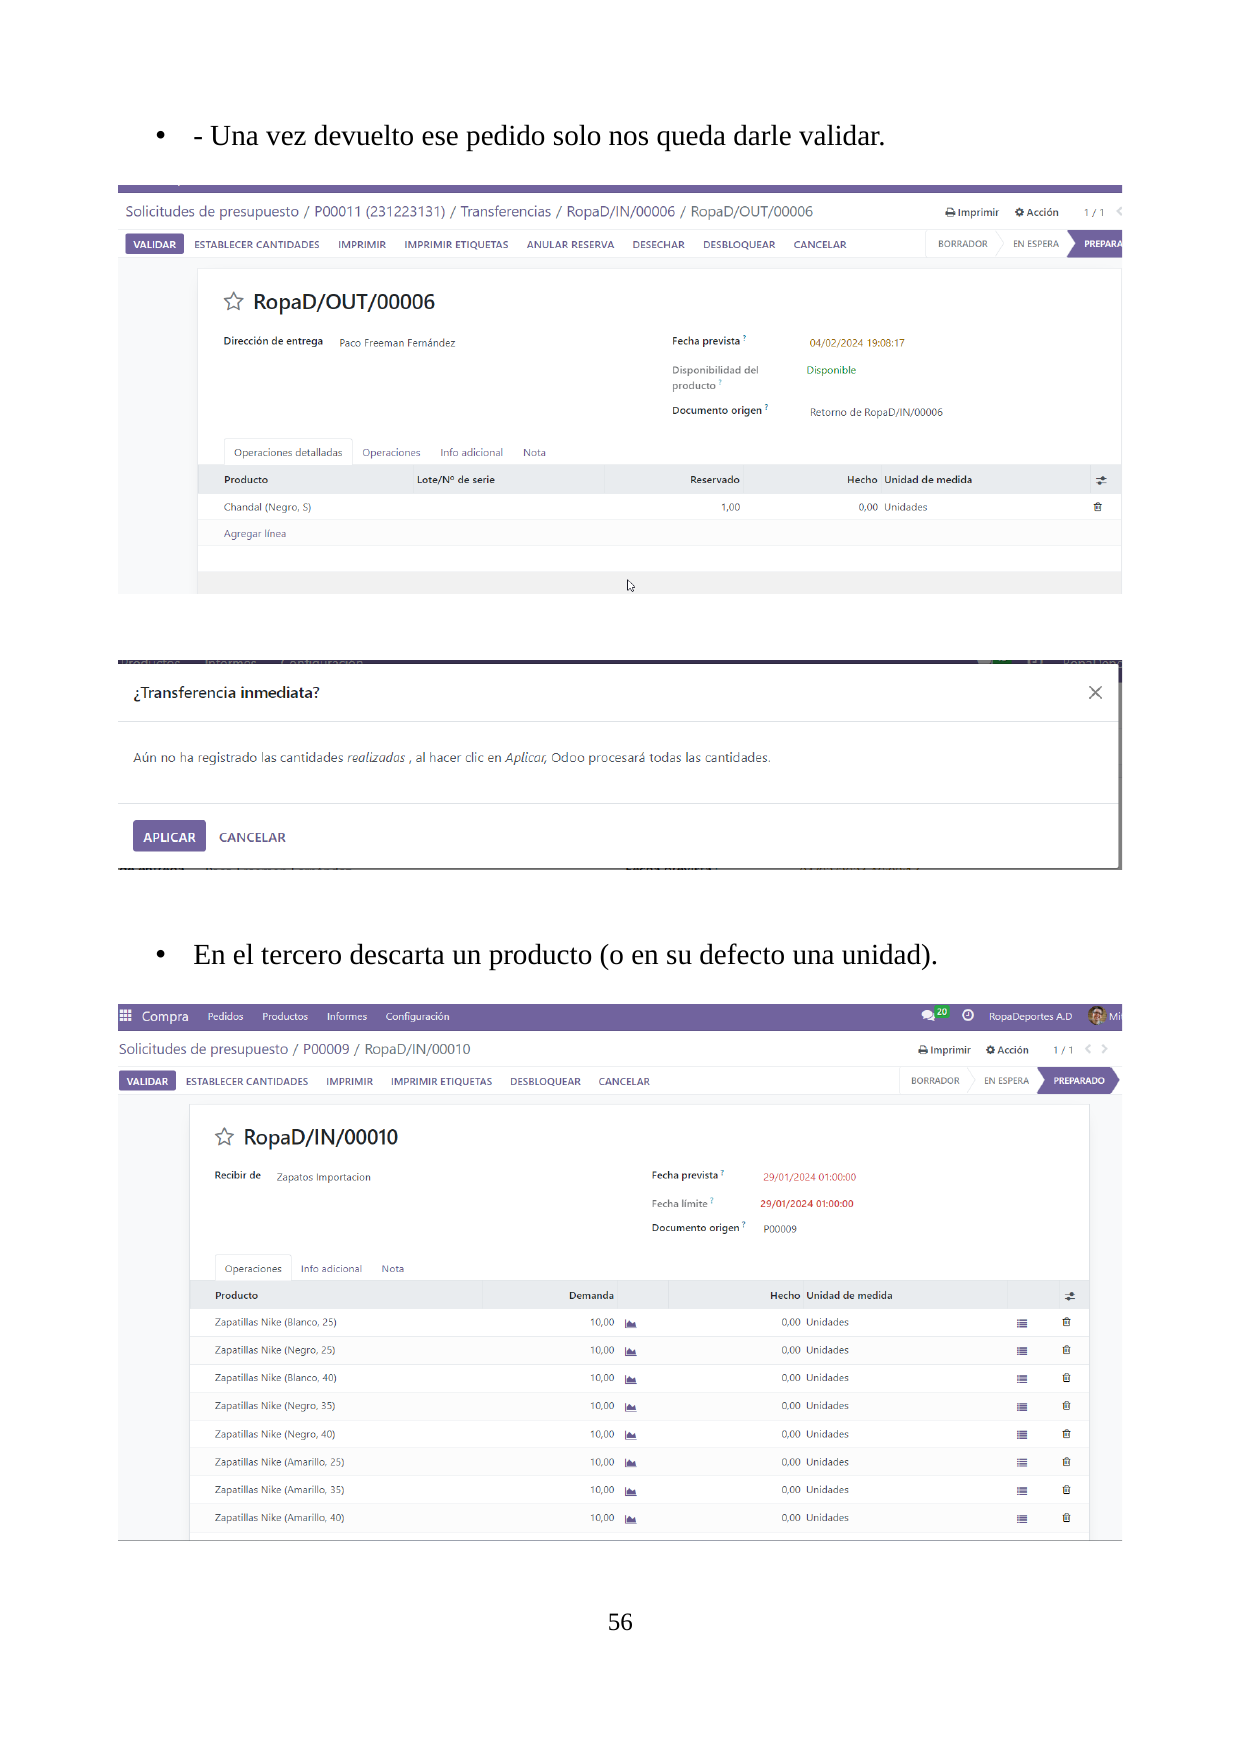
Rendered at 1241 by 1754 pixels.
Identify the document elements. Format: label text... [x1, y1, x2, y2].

picture [118, 1004, 1123, 1541]
list En el tercero descarta un producto (o en su defecto una unidad). [156, 937, 1122, 971]
list - Una vez devuelto ese pedido solo nos queda darle validar. [156, 118, 1122, 152]
picture [118, 185, 1123, 594]
picture [118, 660, 1123, 870]
